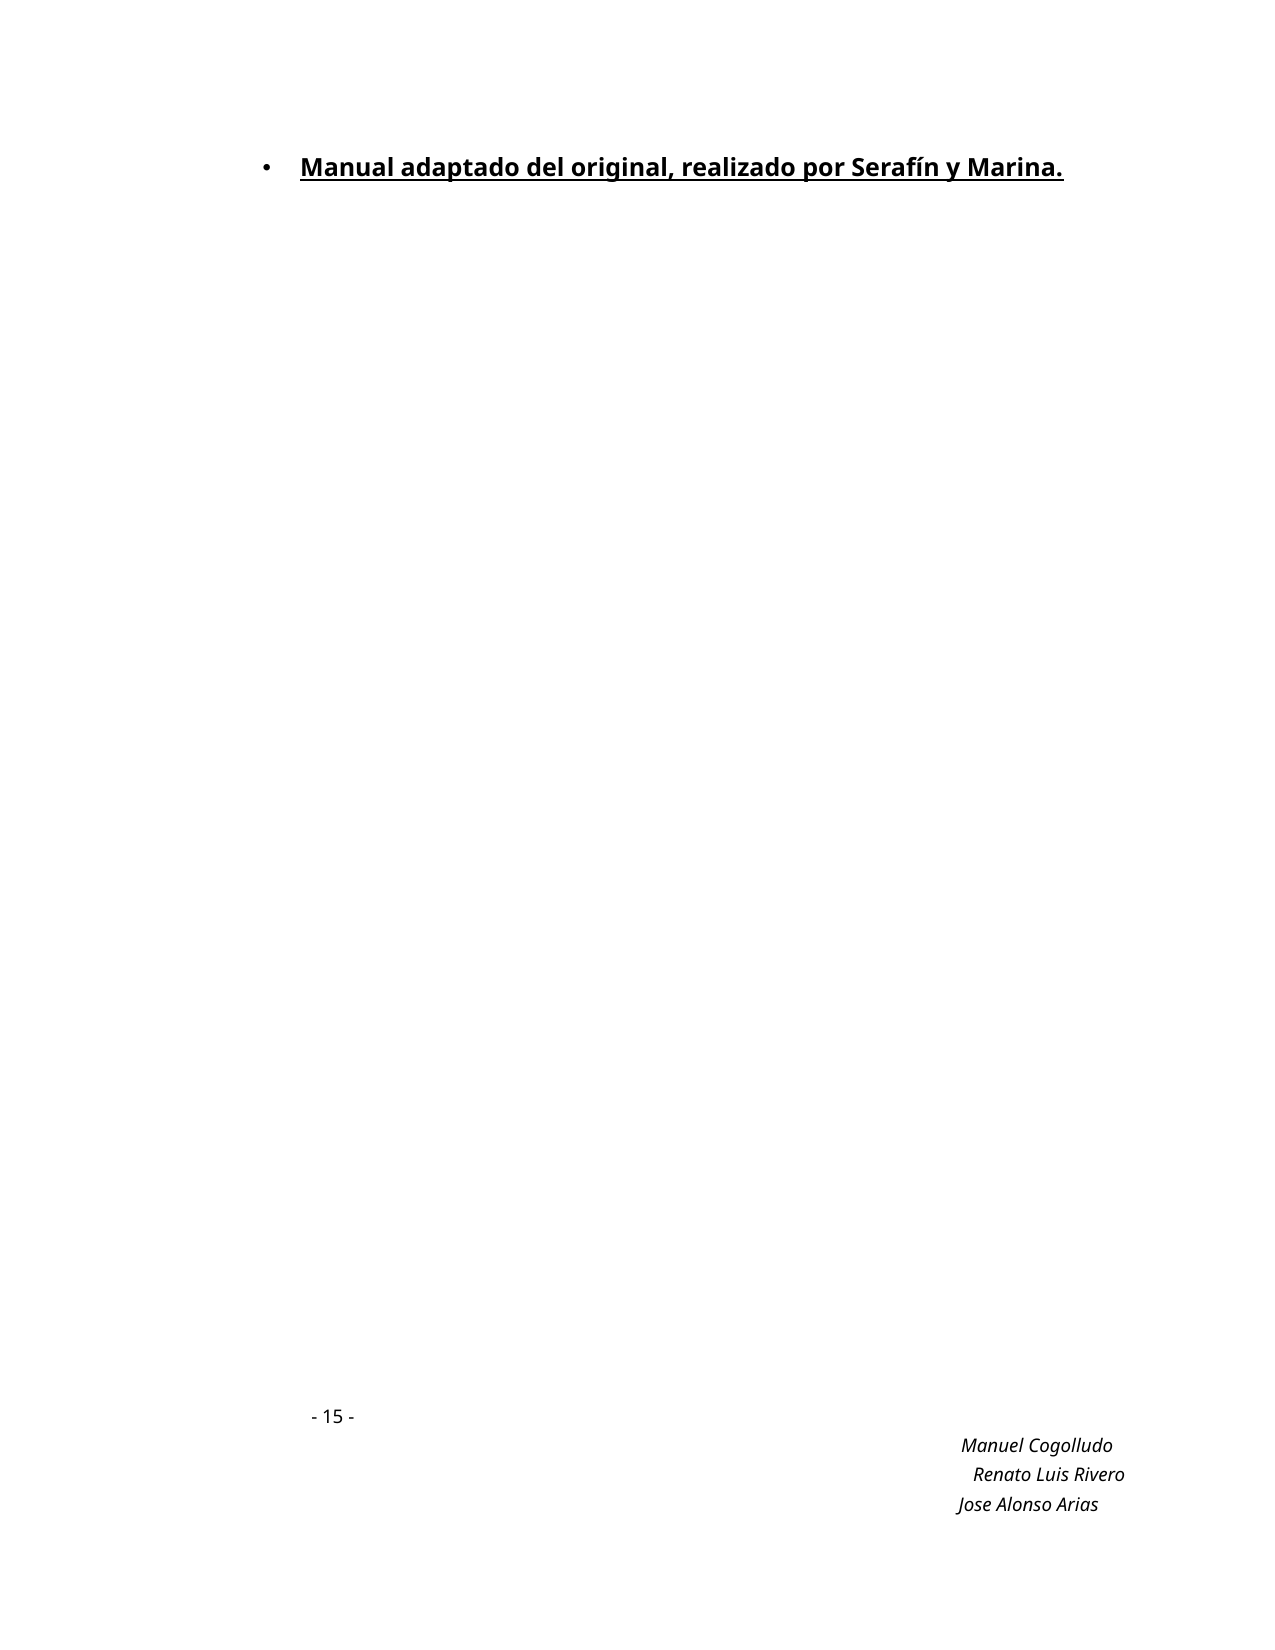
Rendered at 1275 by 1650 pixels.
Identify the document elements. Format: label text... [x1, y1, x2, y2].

list Manual adaptado del original, realizado por Serafín y Marina. [262, 150, 1125, 184]
